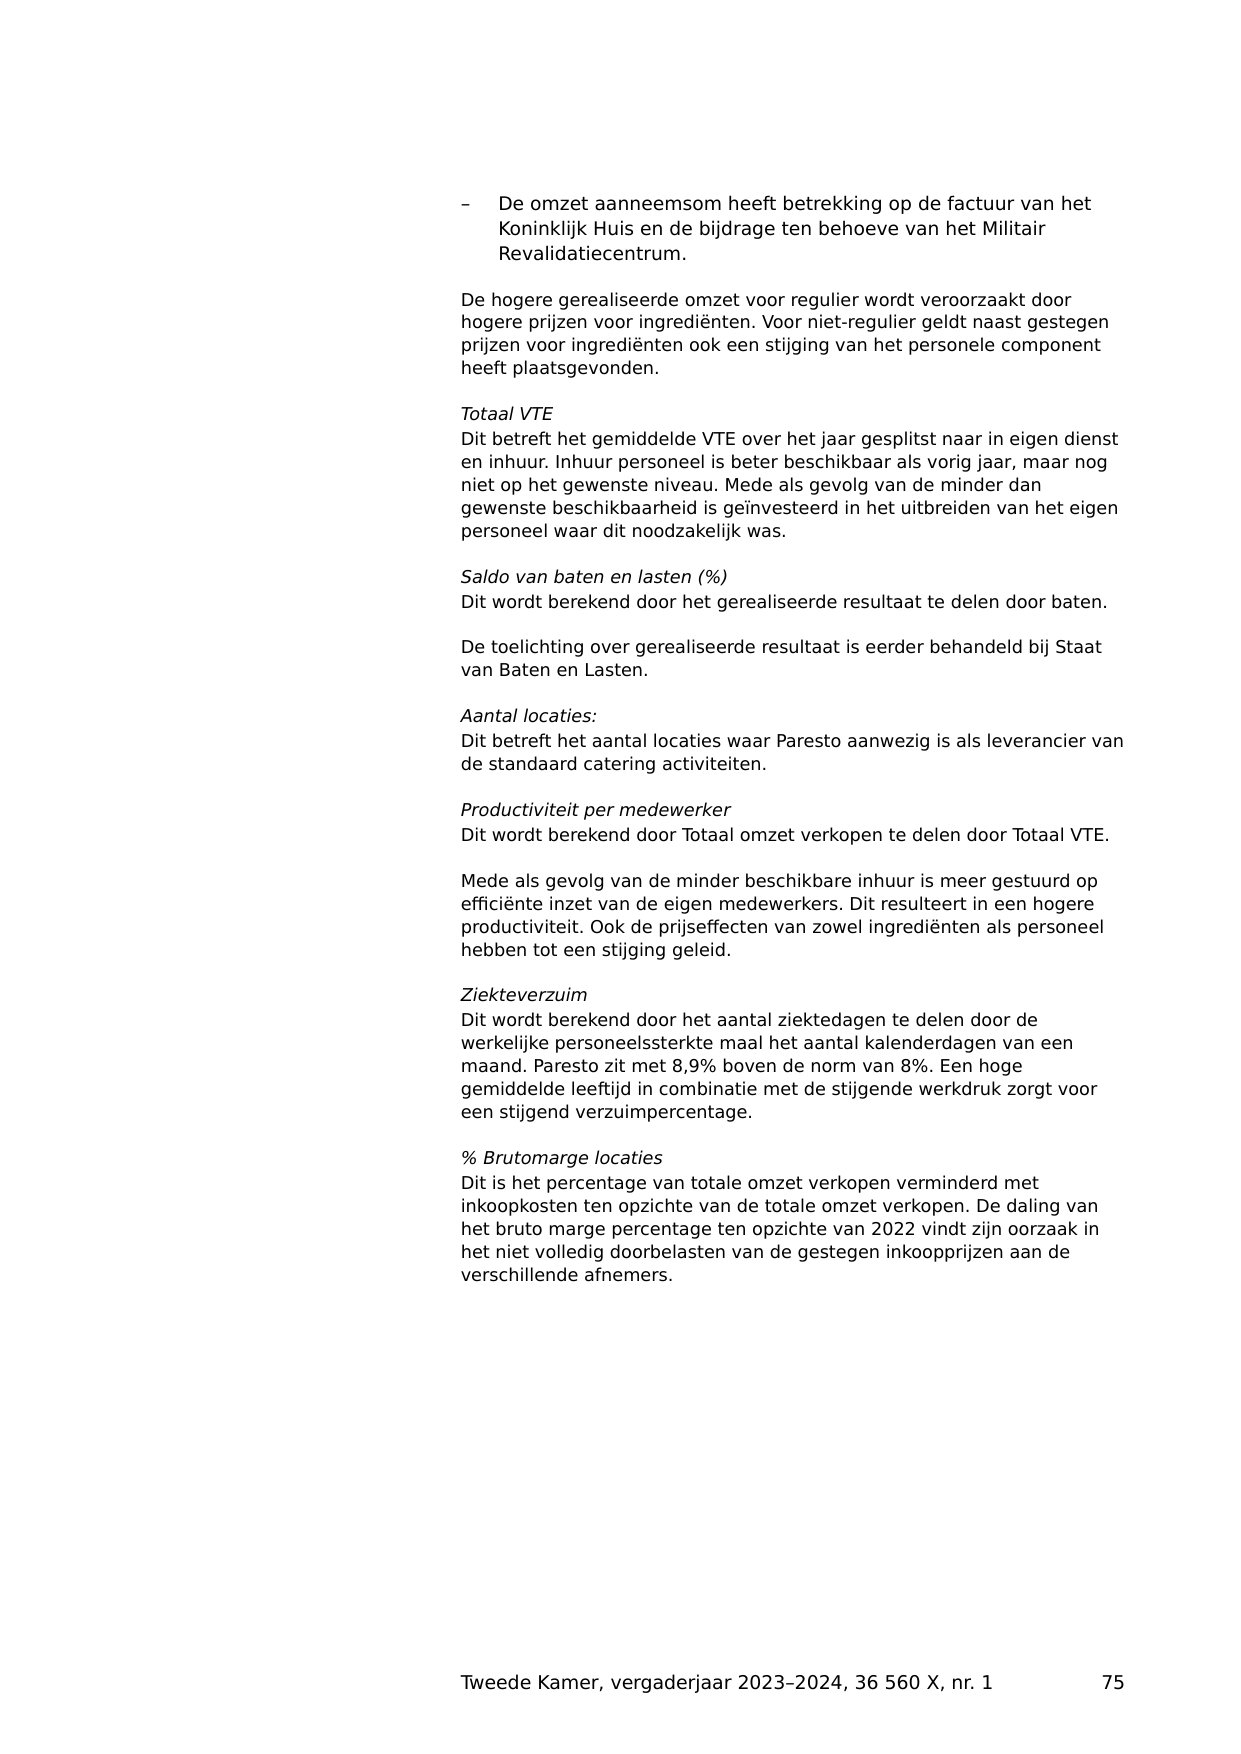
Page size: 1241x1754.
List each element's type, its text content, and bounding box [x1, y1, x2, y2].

text Productiviteit per medewerker [461, 798, 1125, 821]
list De omzet aanneemsom heeft betrekking op de factuur van het Koninklijk Huis en de bijdrage ten behoeve van het Militair Revalidatiecentrum. [461, 191, 1125, 266]
text Dit wordt berekend door het aantal ziektedagen te delen door de werkelijke personeelssterkte maal het aantal kalenderdagen van een maand. Paresto zit met 8,9% boven de norm van 8%. Een hoge gemiddelde leeftijd in combinatie met de stijgende werkdruk zorgt voor een stijgend verzuimpercentage. [461, 1008, 1125, 1123]
text Dit wordt berekend door het gerealiseerde resultaat te delen door baten. [461, 590, 1125, 613]
text Saldo van baten en lasten (%) [461, 565, 1125, 588]
text Dit betreft het gemiddelde VTE over het jaar gesplitst naar in eigen dienst en inhuur. Inhuur personeel is beter beschikbaar als vorig jaar, maar nog niet op het gewenste niveau. Mede als gevolg van de minder dan gewenste beschikbaarheid is geïnvesteerd in het uitbreiden van het eigen personeel waar dit noodzakelijk was. [461, 427, 1125, 542]
text Aantal locaties: [461, 704, 1125, 727]
text Dit wordt berekend door Totaal omzet verkopen te delen door Totaal VTE. [461, 823, 1125, 846]
text Ziekteverzuim [461, 983, 1125, 1006]
text Totaal VTE [461, 402, 1125, 425]
text De toelichting over gerealiseerde resultaat is eerder behandeld bij Staat van Baten en Lasten. [461, 636, 1125, 681]
text De hogere gerealiseerde omzet voor regulier wordt veroorzaakt door hogere prijzen voor ingrediënten. Voor niet-regulier geldt naast gestegen prijzen voor ingrediënten ook een stijging van het personele component heeft plaatsgevonden. [461, 288, 1125, 379]
text % Brutomarge locaties [461, 1146, 1125, 1169]
text Dit betreft het aantal locaties waar Paresto aanwezig is als leverancier van de standaard catering activiteiten. [461, 729, 1125, 775]
text Mede als gevolg van de minder beschikbare inhuur is meer gestuurd op efficiënte inzet van de eigen medewerkers. Dit resulteert in een hogere productiviteit. Ook de prijseffecten van zowel ingrediënten als personeel hebben tot een stijging geleid. [461, 869, 1125, 961]
text Dit is het percentage van totale omzet verkopen verminderd met inkoopkosten ten opzichte van de totale omzet verkopen. De daling van het bruto marge percentage ten opzichte van 2022 vindt zijn oorzaak in het niet volledig doorbelasten van de gestegen inkoopprijzen aan de verschillende afnemers. [461, 1171, 1125, 1286]
